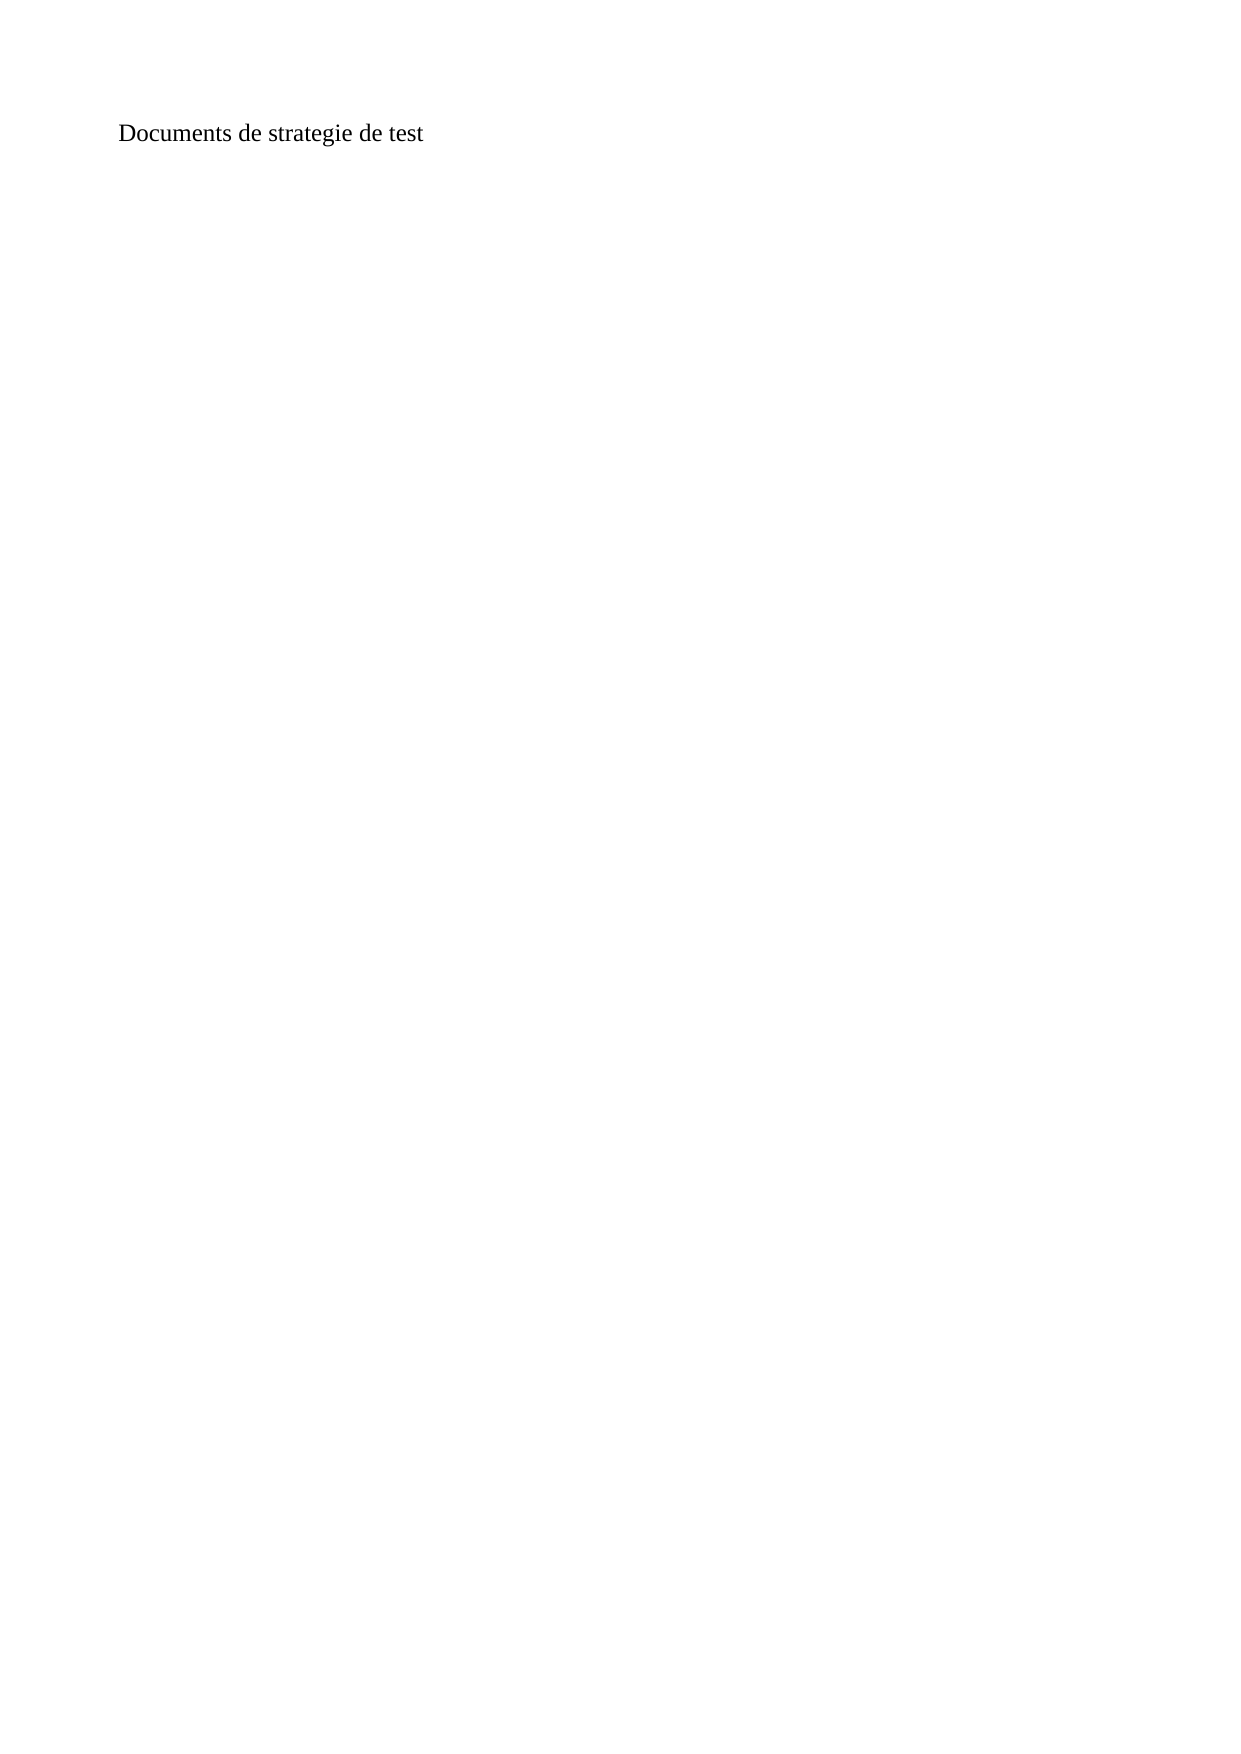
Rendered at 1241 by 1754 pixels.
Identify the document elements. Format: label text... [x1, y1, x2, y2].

text Documents de strategie de test [118, 118, 1122, 147]
